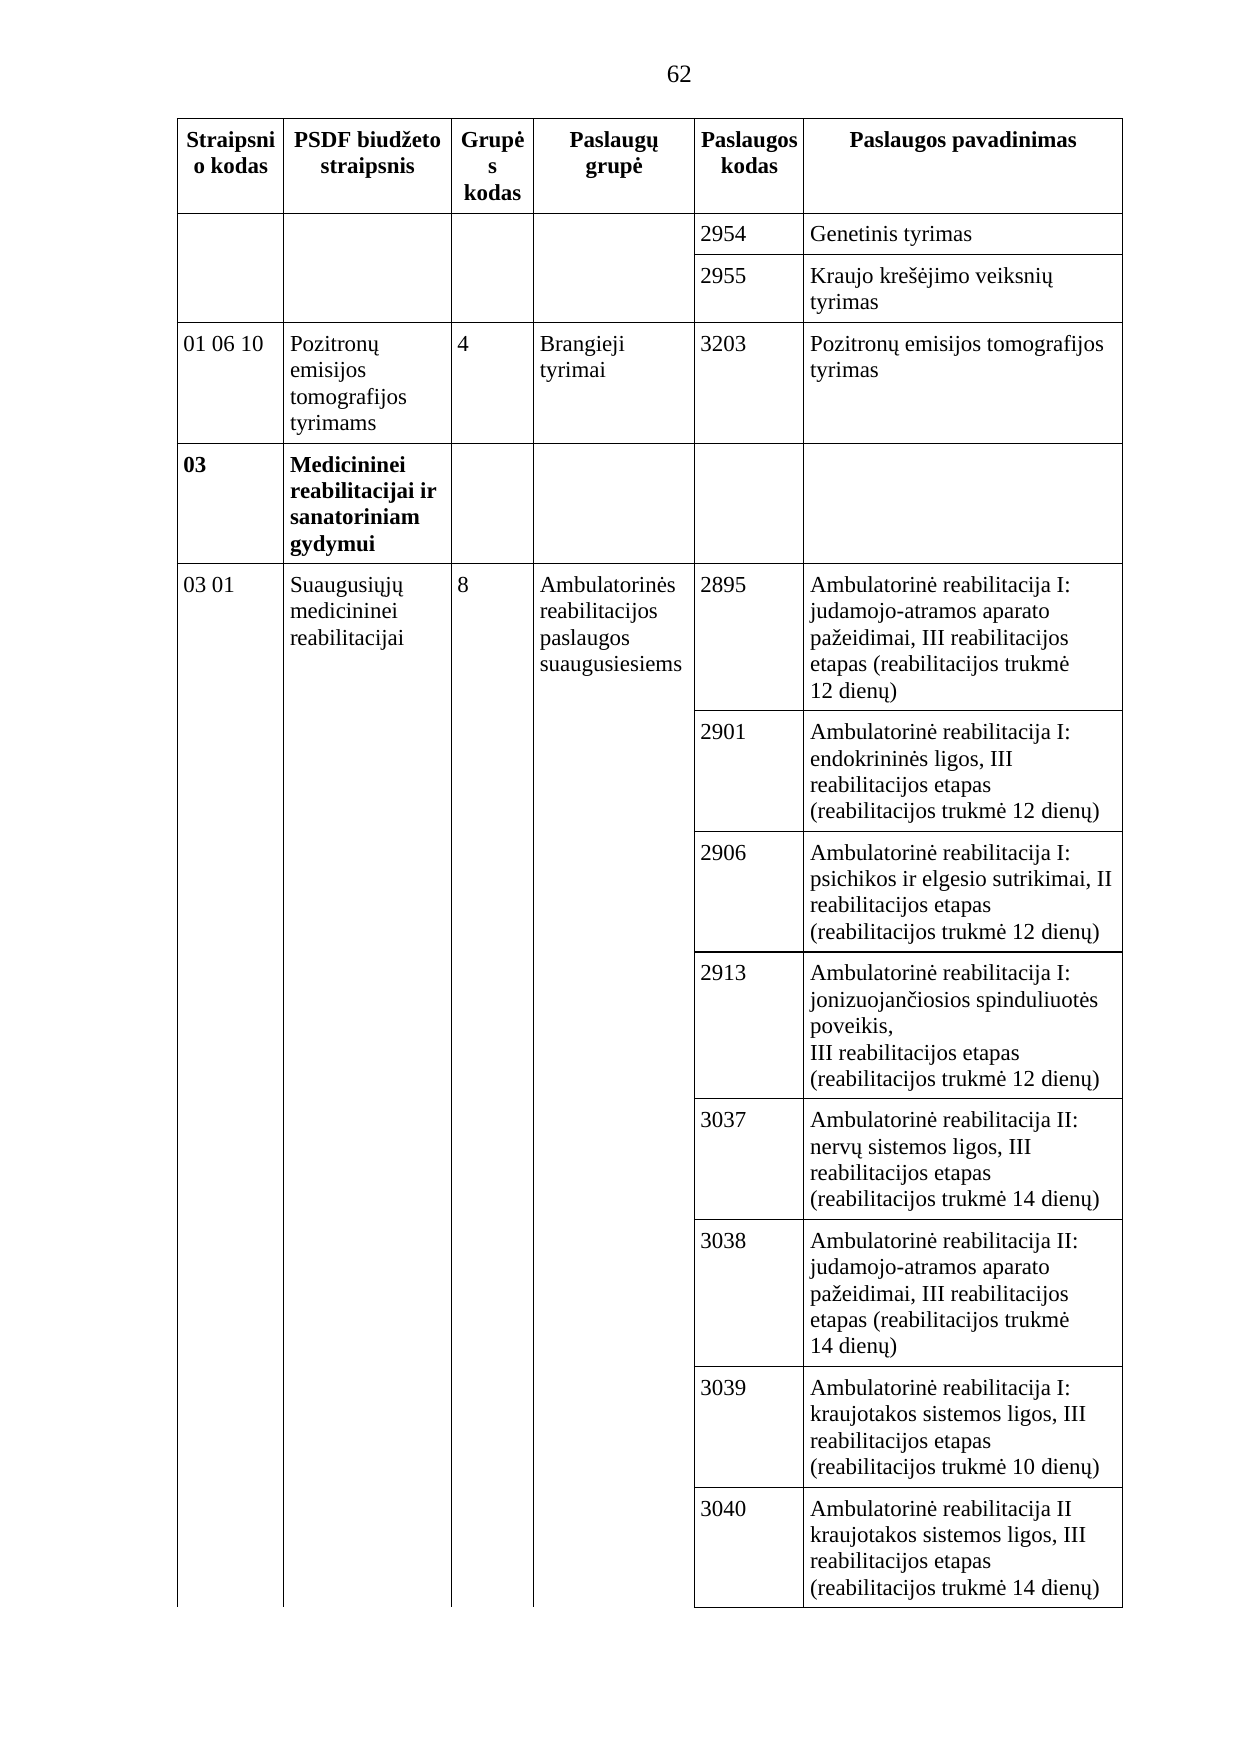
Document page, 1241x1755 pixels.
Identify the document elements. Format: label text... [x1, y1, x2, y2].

table_cell 3203 [695, 323, 803, 442]
table_cell 4 [452, 323, 533, 442]
table_cell Kraujo krešėjimo veiksnių tyrimas [804, 255, 1122, 322]
table_cell 2901 [695, 711, 803, 831]
table_cell [178, 710, 283, 831]
table_cell [452, 214, 533, 254]
table_header Paslaugos pavadinimas [804, 119, 1122, 212]
table_cell Ambulatorinės reabilitacijos paslaugos suaugusiesiems [534, 564, 694, 710]
table_cell [534, 1098, 694, 1219]
table_header Paslaugos kodas [695, 119, 803, 212]
table_cell [452, 444, 533, 563]
table_cell Ambulatorinė reabilitacija I: endokrininės ligos, III reabilitacijos etapas (reabilitacijos trukmė 12 dienų) [804, 711, 1122, 831]
table_cell [178, 951, 283, 1098]
table_cell [178, 214, 283, 254]
table_cell [452, 951, 533, 1098]
table_cell [534, 1487, 694, 1607]
table_cell [695, 444, 803, 563]
table_cell [178, 1098, 283, 1219]
table_cell 3039 [695, 1367, 803, 1487]
table_cell [178, 254, 283, 322]
table_cell [534, 1219, 694, 1366]
table_header Paslaugų grupė [534, 119, 694, 212]
table_cell [452, 1487, 533, 1607]
table_cell [452, 710, 533, 831]
table_cell Pozitronų emisijos tomografijos tyrimams [284, 323, 451, 442]
table_cell 3037 [695, 1099, 803, 1219]
table_cell 2954 [695, 214, 803, 254]
table_cell [534, 1366, 694, 1487]
table_cell [284, 951, 451, 1098]
table_cell [284, 1098, 451, 1219]
table_cell 03 01 [178, 564, 283, 710]
table_cell [284, 214, 451, 254]
table_header PSDF biudžeto straipsnis [284, 119, 451, 212]
table_cell [534, 254, 694, 322]
table_cell Pozitronų emisijos tomografijos tyrimas [804, 323, 1122, 442]
table_cell Brangieji tyrimai [534, 323, 694, 442]
table_cell 01 06 10 [178, 323, 283, 442]
table_cell Ambulatorinė reabilitacija I: kraujotakos sistemos ligos, III reabilitacijos etapas (reabilitacijos trukmė 10 dienų) [804, 1367, 1122, 1487]
table_cell Ambulatorinė reabilitacija I: jonizuojančiosios spinduliuotės poveikis, III reabilitacijos etapas (reabilitacijos trukmė 12 dienų) [804, 953, 1122, 1098]
table_cell [284, 1219, 451, 1366]
table_cell Ambulatorinė reabilitacija I: judamojo-atramos aparato pažeidimai, III reabilitacijos etapas (reabilitacijos trukmė 12 dienų) [804, 564, 1122, 710]
table_cell [534, 831, 694, 951]
table_cell [284, 254, 451, 322]
table_cell [452, 1366, 533, 1487]
table_cell [452, 831, 533, 951]
table_cell [534, 951, 694, 1098]
table_cell Ambulatorinė reabilitacija I: psichikos ir elgesio sutrikimai, II reabilitacijos etapas (reabilitacijos trukmė 12 dienų) [804, 832, 1122, 951]
table_cell [452, 1098, 533, 1219]
table_header Grupės kodas [452, 119, 533, 212]
table_cell [804, 444, 1122, 563]
table_cell [178, 1487, 283, 1607]
table_cell Genetinis tyrimas [804, 214, 1122, 254]
table_cell [284, 831, 451, 951]
table_cell [178, 831, 283, 951]
table_header Straipsnio kodas [178, 119, 283, 212]
table_cell 2895 [695, 564, 803, 710]
table_cell [534, 444, 694, 563]
table_cell [284, 1366, 451, 1487]
table_cell [452, 1219, 533, 1366]
table_cell Suaugusiųjų medicininei reabilitacijai [284, 564, 451, 710]
table_cell [178, 1366, 283, 1487]
table_cell 03 [178, 444, 283, 563]
table_cell [284, 710, 451, 831]
table_cell 3038 [695, 1220, 803, 1366]
table_cell 8 [452, 564, 533, 710]
table_cell Ambulatorinė reabilitacija II kraujotakos sistemos ligos, III reabilitacijos etapas (reabilitacijos trukmė 14 dienų) [804, 1488, 1122, 1607]
table_cell Ambulatorinė reabilitacija II: judamojo-atramos aparato pažeidimai, III reabilitacijos etapas (reabilitacijos trukmė 14 dienų) [804, 1220, 1122, 1366]
table_cell 2955 [695, 255, 803, 322]
table_cell [534, 710, 694, 831]
table_cell 2906 [695, 832, 803, 951]
table_cell [284, 1487, 451, 1607]
table_cell 3040 [695, 1488, 803, 1607]
table_cell Medicininei reabilitacijai ir sanatoriniam gydymui [284, 444, 451, 563]
table_cell 2913 [695, 953, 803, 1098]
table_cell [178, 1219, 283, 1366]
table_cell [452, 254, 533, 322]
table_cell Ambulatorinė reabilitacija II: nervų sistemos ligos, III reabilitacijos etapas (reabilitacijos trukmė 14 dienų) [804, 1099, 1122, 1219]
table_cell [534, 214, 694, 254]
